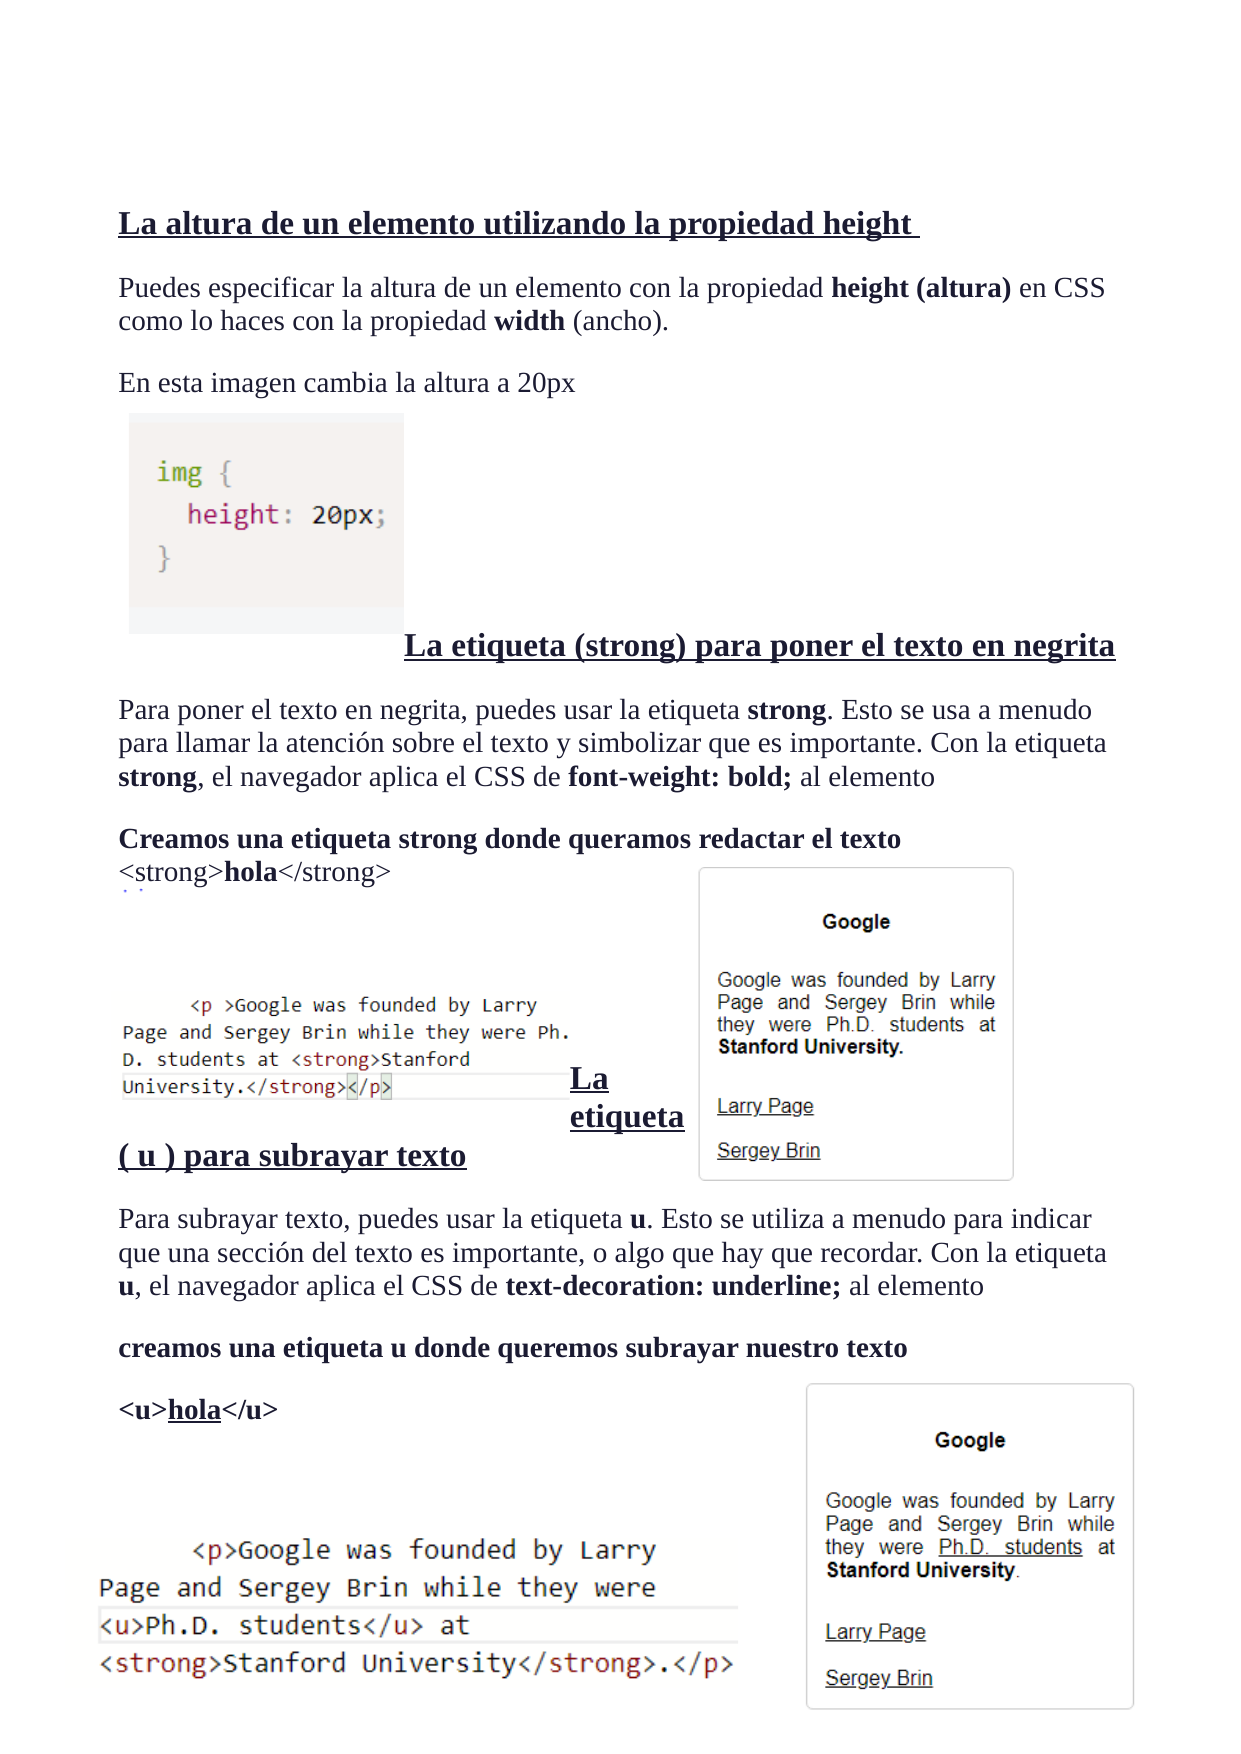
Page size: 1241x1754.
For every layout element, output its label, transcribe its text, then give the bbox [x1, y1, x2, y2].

text [1035, 1058, 1122, 1173]
text Creamos una etiqueta strong donde queramos redactar el texto [118, 821, 1122, 854]
text Para poner el texto en negrita, puedes usar la etiqueta strong. Esto se usa a menudo para llamar la atención sobre el texto y simbolizar que es importante. Con la etiqueta strong, el navegador aplica el CSS de font-weight: bold; al elemento [118, 692, 1122, 793]
text La etiqueta (strong) para poner el texto en negrita [118, 625, 1122, 664]
text creamos una etiqueta u donde queremos subrayar nuestro texto [118, 1330, 1122, 1364]
picture [64, 1538, 739, 1688]
picture [792, 1382, 1151, 1720]
text En esta imagen cambia la altura a 20px [118, 365, 1122, 399]
text <u>hola</u> [118, 1392, 792, 1426]
text La altura de un elemento utilizando la propiedad height [118, 203, 1122, 241]
text La etiqueta ( u ) para subrayar texto [118, 1058, 690, 1173]
text Puedes especificar la altura de un elemento con la propiedad height (altura) en CSS como lo haces con la propiedad width (ancho). [118, 270, 1122, 337]
picture [690, 867, 1035, 1181]
picture [111, 888, 570, 1100]
picture [128, 413, 404, 634]
text Para subrayar texto, puedes usar la etiqueta u. Esto se utiliza a menudo para indicar que una sección del texto es importante, o algo que hay que recordar. Con la etiqueta u, el navegador aplica el CSS de text-decoration: underline; al elemento [118, 1201, 1122, 1302]
text <strong>hola</strong> [118, 854, 1122, 888]
